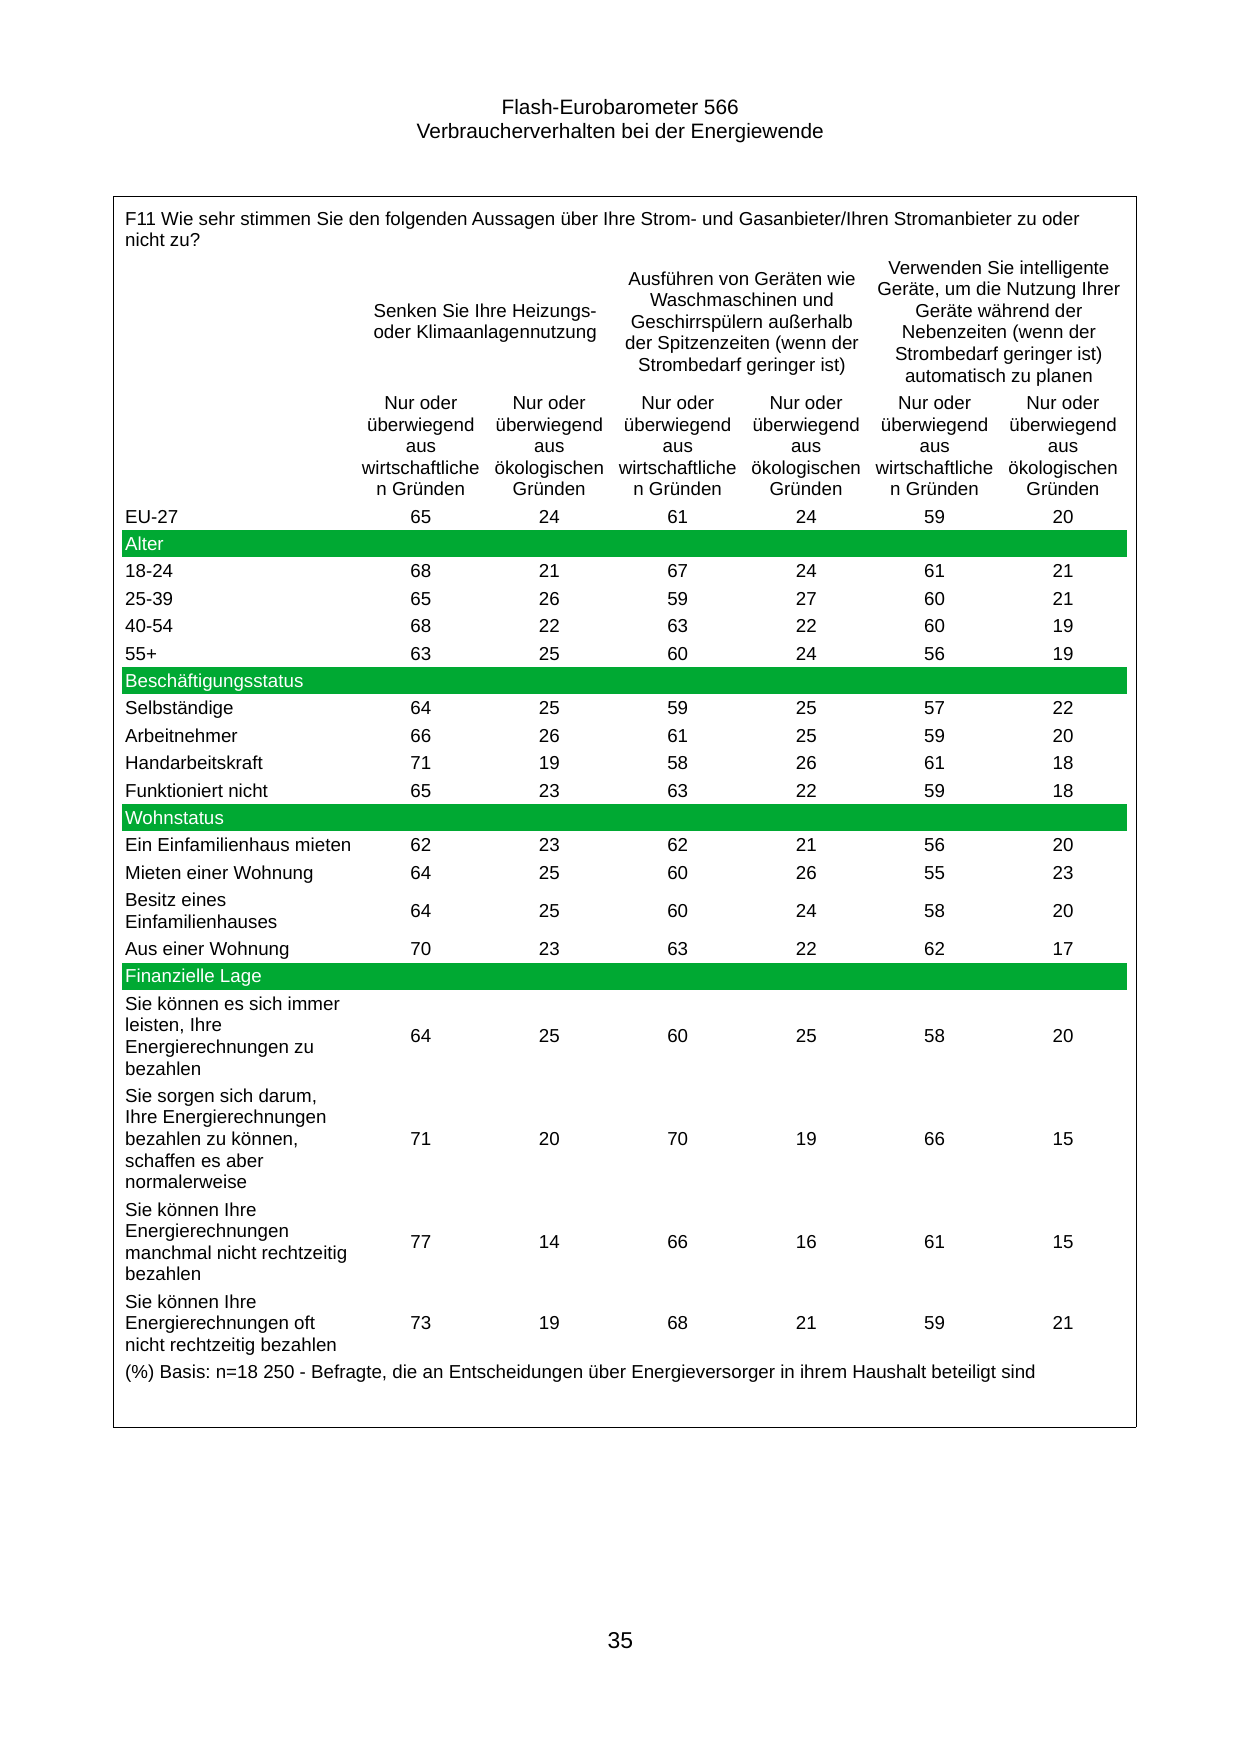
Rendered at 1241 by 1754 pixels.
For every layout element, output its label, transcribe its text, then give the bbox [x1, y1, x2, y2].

table_cell 24 [485, 503, 613, 530]
table_cell 19 [485, 1288, 613, 1358]
table_cell Nur oder überwiegend aus wirtschaftlichen Gründen [356, 389, 485, 502]
table_cell 15 [999, 1082, 1127, 1196]
table_cell 63 [356, 640, 485, 667]
table_cell 64 [356, 886, 485, 935]
table_cell 24 [742, 886, 870, 935]
table_cell 23 [485, 831, 613, 859]
table_cell 59 [613, 585, 742, 612]
table_cell 20 [999, 831, 1127, 859]
table_cell 19 [742, 1082, 870, 1196]
table_header F11 Wie sehr stimmen Sie den folgenden Aussagen über Ihre Strom- und Gasanbieter/Ihren Stromanbieter zu oder nicht zu? [122, 205, 1127, 254]
table_cell 59 [870, 722, 998, 749]
table_cell 40-54 [122, 612, 356, 639]
table_cell 20 [485, 1082, 613, 1196]
table_cell 22 [742, 776, 870, 804]
table_cell 68 [356, 557, 485, 585]
table_cell Nur oder überwiegend aus ökologischen Gründen [485, 389, 613, 502]
table_cell 60 [613, 859, 742, 886]
table_cell [122, 254, 356, 389]
table_cell 25 [742, 722, 870, 749]
table_cell 25-39 [122, 585, 356, 612]
table_cell 25 [742, 694, 870, 722]
table_cell 59 [870, 503, 998, 530]
table_cell 26 [742, 859, 870, 886]
table_cell 64 [356, 990, 485, 1082]
table_cell 21 [485, 557, 613, 585]
table_cell Sie können Ihre Energierechnungen oft nicht rechtzeitig bezahlen [122, 1288, 356, 1358]
table_cell 62 [870, 935, 998, 962]
table_cell 66 [356, 722, 485, 749]
table_cell 22 [485, 612, 613, 639]
table_cell 62 [613, 831, 742, 859]
table_cell 63 [613, 935, 742, 962]
table_cell 24 [742, 503, 870, 530]
table_cell 25 [485, 859, 613, 886]
table_cell [122, 389, 356, 502]
table_cell 63 [613, 776, 742, 804]
table_cell 66 [613, 1196, 742, 1288]
table_cell 59 [613, 694, 742, 722]
table_cell 62 [356, 831, 485, 859]
table_cell 58 [870, 886, 998, 935]
table_cell Verwenden Sie intelligente Geräte, um die Nutzung Ihrer Geräte während der Nebenzeiten (wenn der Strombedarf geringer ist) automatisch zu planen [870, 254, 1127, 389]
table_cell 18-24 [122, 557, 356, 585]
table_cell 20 [999, 990, 1127, 1082]
table_cell 60 [613, 990, 742, 1082]
table_cell 21 [999, 557, 1127, 585]
table_cell 61 [613, 722, 742, 749]
table_cell 60 [870, 612, 998, 639]
table_cell 21 [999, 585, 1127, 612]
table_cell 18 [999, 749, 1127, 776]
table_cell 68 [356, 612, 485, 639]
table_cell 15 [999, 1196, 1127, 1288]
table_cell Nur oder überwiegend aus wirtschaftlichen Gründen [870, 389, 998, 502]
table_cell Wohnstatus [122, 804, 1127, 831]
table_cell 25 [485, 694, 613, 722]
table_cell 22 [742, 612, 870, 639]
table_cell 19 [485, 749, 613, 776]
table_cell 22 [999, 694, 1127, 722]
table_cell 56 [870, 831, 998, 859]
table_cell Funktioniert nicht [122, 776, 356, 804]
table_cell 14 [485, 1196, 613, 1288]
table_cell 59 [870, 1288, 998, 1358]
table_cell Beschäftigungsstatus [122, 667, 1127, 694]
table_cell 61 [613, 503, 742, 530]
table_cell 18 [999, 776, 1127, 804]
table_cell 68 [613, 1288, 742, 1358]
table_cell 25 [485, 886, 613, 935]
table_cell Selbständige [122, 694, 356, 722]
table_cell Sie können Ihre Energierechnungen manchmal nicht rechtzeitig bezahlen [122, 1196, 356, 1288]
table_cell 65 [356, 776, 485, 804]
table_cell 21 [999, 1288, 1127, 1358]
table_cell 27 [742, 585, 870, 612]
table_cell Mieten einer Wohnung [122, 859, 356, 886]
table_cell 58 [613, 749, 742, 776]
table_cell Nur oder überwiegend aus ökologischen Gründen [742, 389, 870, 502]
table_cell 23 [485, 935, 613, 962]
table_cell 25 [485, 990, 613, 1082]
table_cell 63 [613, 612, 742, 639]
table_cell 24 [742, 640, 870, 667]
table_cell Senken Sie Ihre Heizungs- oder Klimaanlagennutzung [356, 254, 613, 389]
table_cell Nur oder überwiegend aus ökologischen Gründen [999, 389, 1127, 502]
table_cell 16 [742, 1196, 870, 1288]
table_cell 64 [356, 859, 485, 886]
table_cell 25 [742, 990, 870, 1082]
table_cell 71 [356, 1082, 485, 1196]
table_cell 61 [870, 557, 998, 585]
table_cell 58 [870, 990, 998, 1082]
table_cell Finanzielle Lage [122, 963, 1127, 990]
table_cell Ein Einfamilienhaus mieten [122, 831, 356, 859]
table_cell 26 [485, 585, 613, 612]
table_cell Ausführen von Geräten wie Waschmaschinen und Geschirrspülern außerhalb der Spitzenzeiten (wenn der Strombedarf geringer ist) [613, 254, 870, 389]
table_cell 24 [742, 557, 870, 585]
table_cell 71 [356, 749, 485, 776]
table_cell 26 [485, 722, 613, 749]
table_cell 61 [870, 1196, 998, 1288]
table_cell EU-27 [122, 503, 356, 530]
table_cell 17 [999, 935, 1127, 962]
table_cell 60 [870, 585, 998, 612]
table_cell 65 [356, 585, 485, 612]
table_cell 56 [870, 640, 998, 667]
table_cell 55+ [122, 640, 356, 667]
table_cell Aus einer Wohnung [122, 935, 356, 962]
table_cell 61 [870, 749, 998, 776]
table_cell 55 [870, 859, 998, 886]
table_cell Handarbeitskraft [122, 749, 356, 776]
table_cell 26 [742, 749, 870, 776]
table_cell 73 [356, 1288, 485, 1358]
table_cell Arbeitnehmer [122, 722, 356, 749]
table_cell Sie sorgen sich darum, Ihre Energierechnungen bezahlen zu können, schaffen es aber normalerweise [122, 1082, 356, 1196]
table_cell Sie können es sich immer leisten, Ihre Energierechnungen zu bezahlen [122, 990, 356, 1082]
table_cell 60 [613, 886, 742, 935]
table_cell 66 [870, 1082, 998, 1196]
table_cell 21 [742, 1288, 870, 1358]
table_cell 77 [356, 1196, 485, 1288]
table_cell 70 [356, 935, 485, 962]
table_cell 67 [613, 557, 742, 585]
table_cell 59 [870, 776, 998, 804]
table_cell 57 [870, 694, 998, 722]
table_cell 70 [613, 1082, 742, 1196]
table_cell 65 [356, 503, 485, 530]
table_cell 25 [485, 640, 613, 667]
table_cell 20 [999, 503, 1127, 530]
table_cell Alter [122, 530, 1127, 557]
table_cell 23 [485, 776, 613, 804]
table_cell 19 [999, 640, 1127, 667]
table_cell 22 [742, 935, 870, 962]
table_cell 20 [999, 886, 1127, 935]
table_cell 23 [999, 859, 1127, 886]
table_cell 19 [999, 612, 1127, 639]
table_cell 60 [613, 640, 742, 667]
table_cell 21 [742, 831, 870, 859]
table_cell (%) Basis: n=18 250 - Befragte, die an Entscheidungen über Energieversorger in ihrem Haushalt beteiligt sind [122, 1358, 1127, 1386]
table_cell Besitz eines Einfamilienhauses [122, 886, 356, 935]
table_cell 20 [999, 722, 1127, 749]
table_cell Nur oder überwiegend aus wirtschaftlichen Gründen [613, 389, 742, 502]
table_cell 64 [356, 694, 485, 722]
